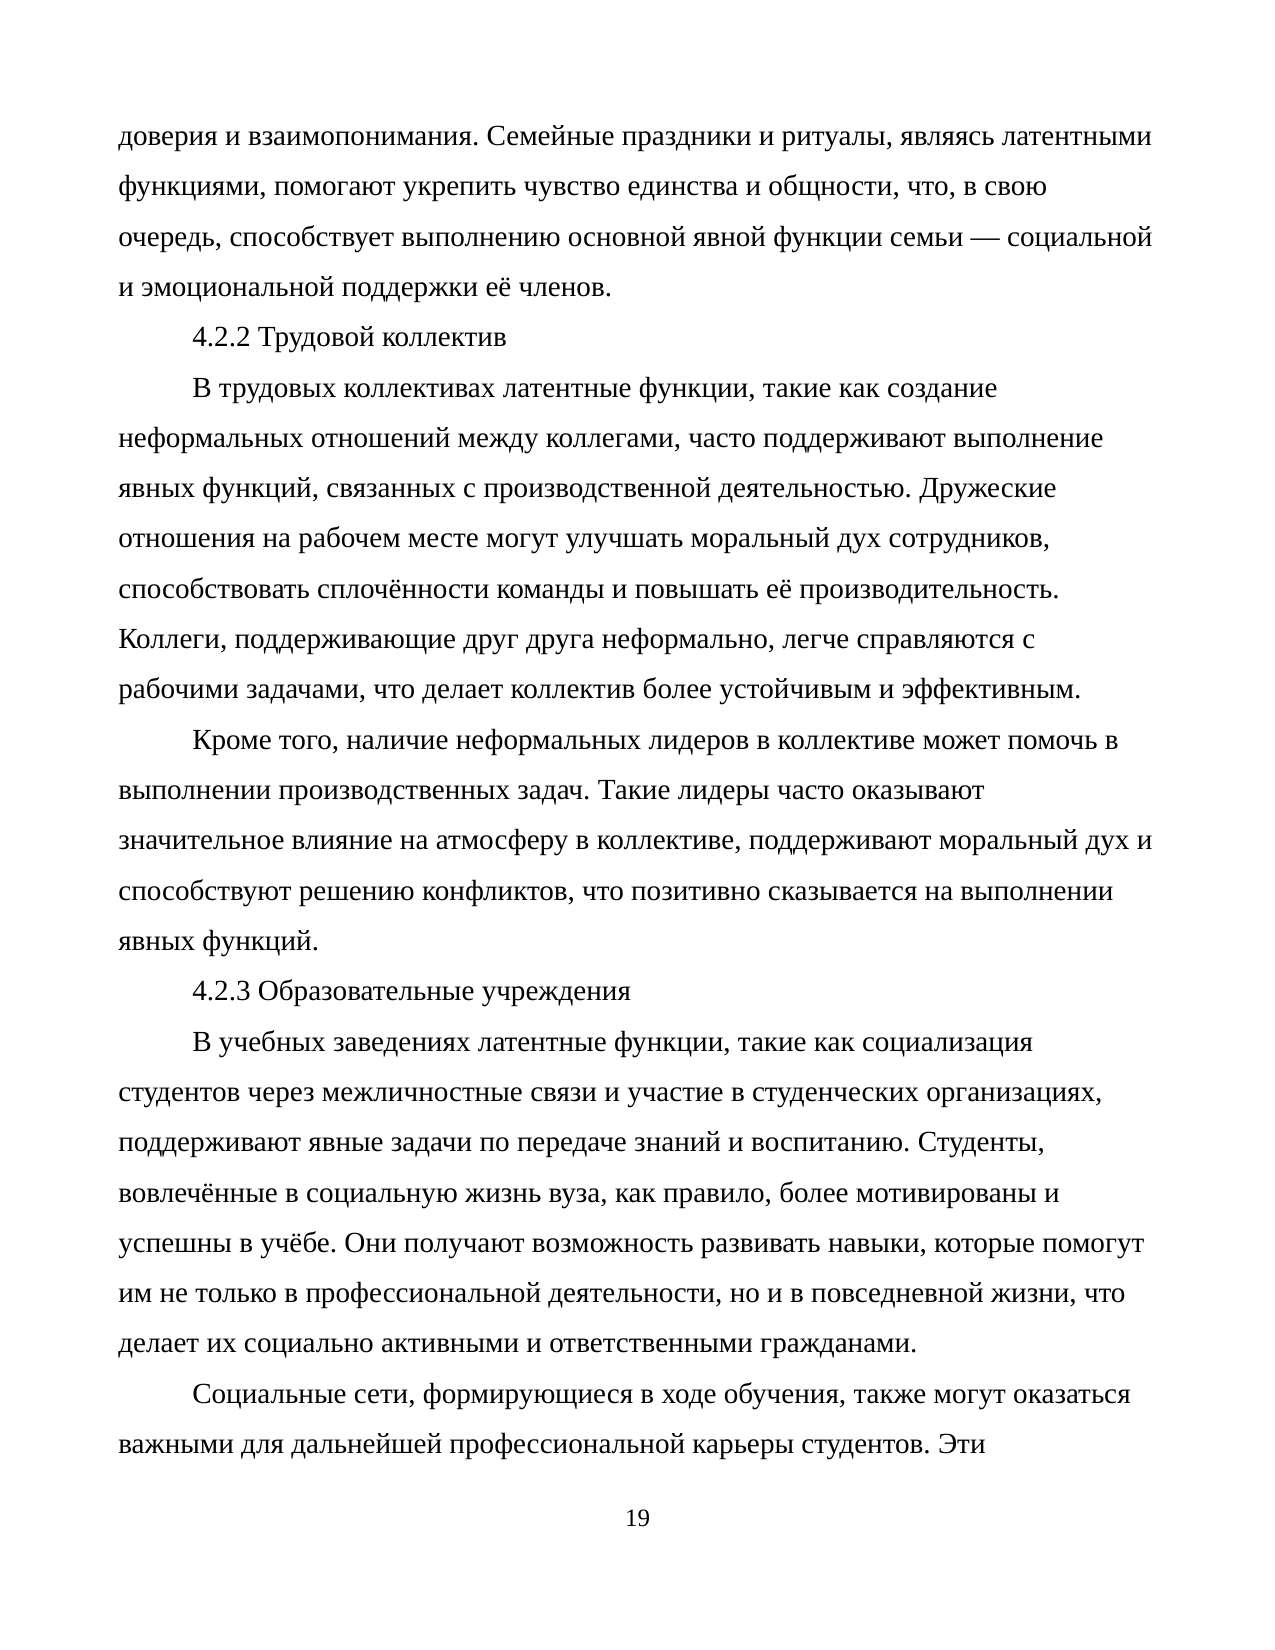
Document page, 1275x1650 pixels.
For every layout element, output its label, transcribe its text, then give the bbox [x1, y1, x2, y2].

text 4.2.3 Образовательные учреждения [118, 973, 1157, 1007]
text В трудовых коллективах латентные функции, такие как создание неформальных отношений между коллегами, часто поддерживают выполнение явных функций, связанных с производственной деятельностью. Дружеские отношения на рабочем месте могут улучшать моральный дух сотрудников, способствовать сплочённости команды и повышать её производительность. Коллеги, поддерживающие друг друга неформально, легче справляются с рабочими задачами, что делает коллектив более устойчивым и эффективным. [118, 370, 1157, 705]
text Социальные сети, формирующиеся в ходе обучения, также могут оказаться важными для дальнейшей профессиональной карьеры студентов. Эти [118, 1376, 1157, 1460]
text Кроме того, наличие неформальных лидеров в коллективе может помочь в выполнении производственных задач. Такие лидеры часто оказывают значительное влияние на атмосферу в коллективе, поддерживают моральный дух и способствуют решению конфликтов, что позитивно сказывается на выполнении явных функций. [118, 722, 1157, 957]
text 4.2.2 Трудовой коллектив [118, 319, 1157, 353]
text В учебных заведениях латентные функции, такие как социализация студентов через межличностные связи и участие в студенческих организациях, поддерживают явные задачи по передаче знаний и воспитанию. Студенты, вовлечённые в социальную жизнь вуза, как правило, более мотивированы и успешны в учёбе. Они получают возможность развивать навыки, которые помогут им не только в профессиональной деятельности, но и в повседневной жизни, что делает их социально активными и ответственными гражданами. [118, 1024, 1157, 1359]
text доверия и взаимопонимания. Семейные праздники и ритуалы, являясь латентными функциями, помогают укрепить чувство единства и общности, что, в свою очередь, способствует выполнению основной явной функции семьи — социальной и эмоциональной поддержки её членов. [118, 118, 1157, 303]
